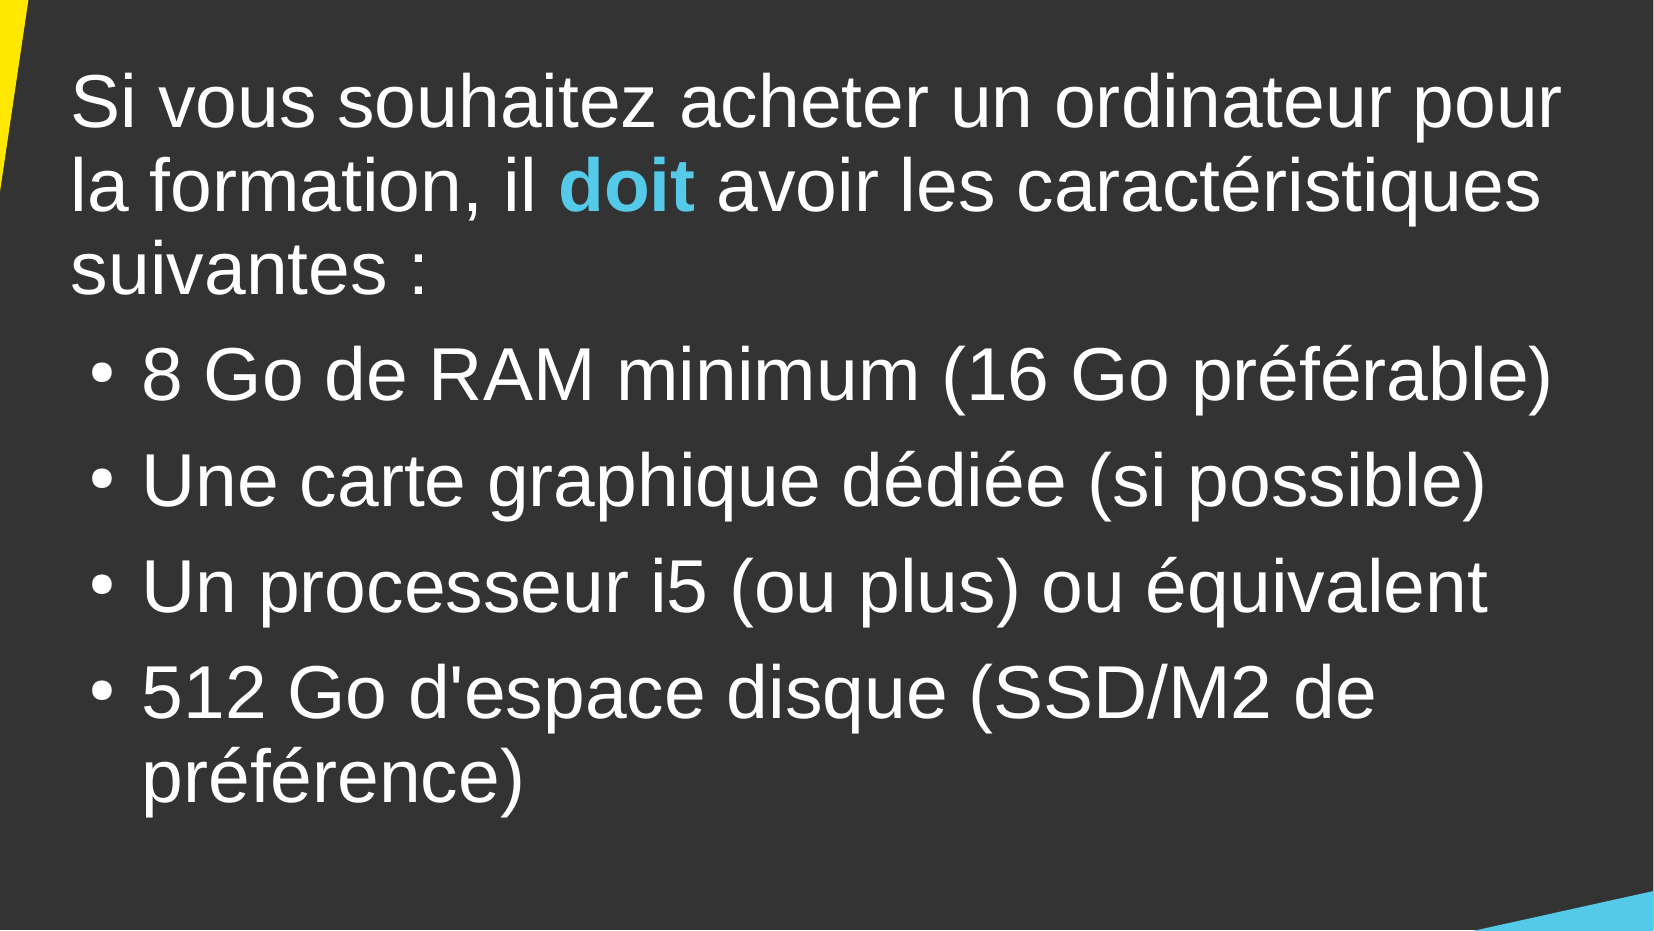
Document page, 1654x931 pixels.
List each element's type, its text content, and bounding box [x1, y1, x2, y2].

list Si vous souhaitez acheter un ordinateur pour la formation, il doit avoir les caractéristiques suivantes : 8 Go de RAM minimum (16 Go préférable) Une carte graphique dédiée (si possible) Un processeur i5 (ou plus) ou équivalent 512 Go d'espace disque (SSD/M2 de préférence) [70, 59, 1595, 875]
text_box [1472, 890, 1654, 931]
text_box [0, 0, 29, 192]
